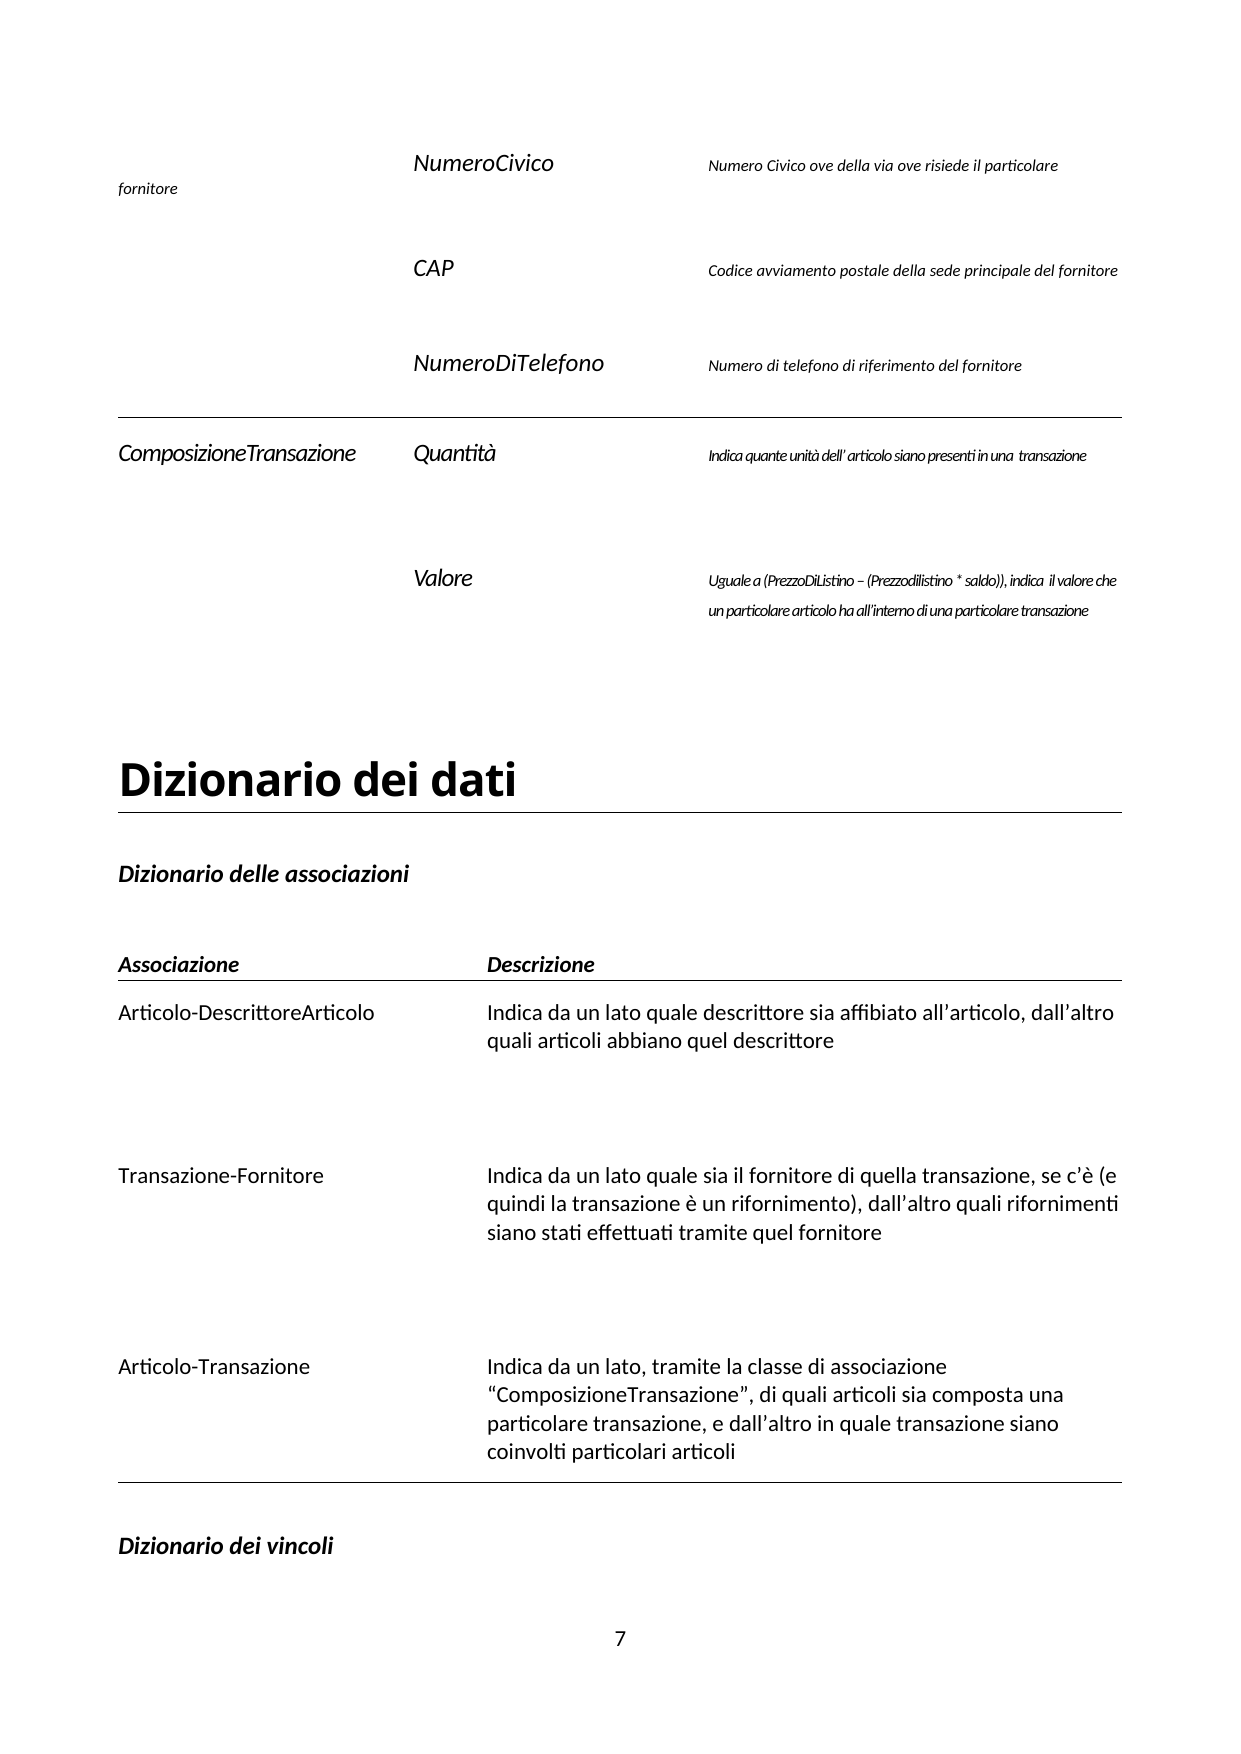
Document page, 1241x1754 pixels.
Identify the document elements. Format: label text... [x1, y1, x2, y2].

text NumeroDiTelefono Numero di telefono di riferimento del fornitore [118, 347, 1122, 378]
text CAP Codice avviamento postale della sede principale del fornitore [118, 252, 1122, 283]
text Associazione Descrizione [118, 950, 1122, 980]
text Articolo-Transazione Indica da un lato, tramite la classe di associazione “ComposizioneTransazione”, di quali articoli sia composta una particolare transazione, e dall’altro in quale transazione siano coinvolti particolari articoli [118, 1352, 1122, 1465]
text Dizionario dei vincoli [118, 1530, 1122, 1561]
title Valore Uguale a (PrezzoDiListino – (Prezzodilistino * saldo)), indica il valore che un particolare articolo ha all’interno di una particolare transazione [413, 562, 1122, 623]
text Articolo-DescrittoreArticolo Indica da un lato quale descrittore sia affibiato all’articolo, dall’altro quali articoli abbiano quel descrittore [118, 998, 1122, 1054]
text Transazione-Fornitore Indica da un lato quale sia il fornitore di quella transazione, se c’è (e quindi la transazione è un rifornimento), dall’altro quali rifornimenti siano stati effettuati tramite quel fornitore [118, 1161, 1122, 1246]
text Dizionario delle associazioni [118, 858, 1122, 888]
text NumeroCivico Numero Civico ove della via ove risiede il particolare fornitore [118, 148, 1122, 198]
title Dizionario dei dati [118, 748, 1122, 812]
title ComposizioneTransazione Quantità Indica quante unità dell’ articolo siano presenti in una transazione [118, 435, 1122, 469]
